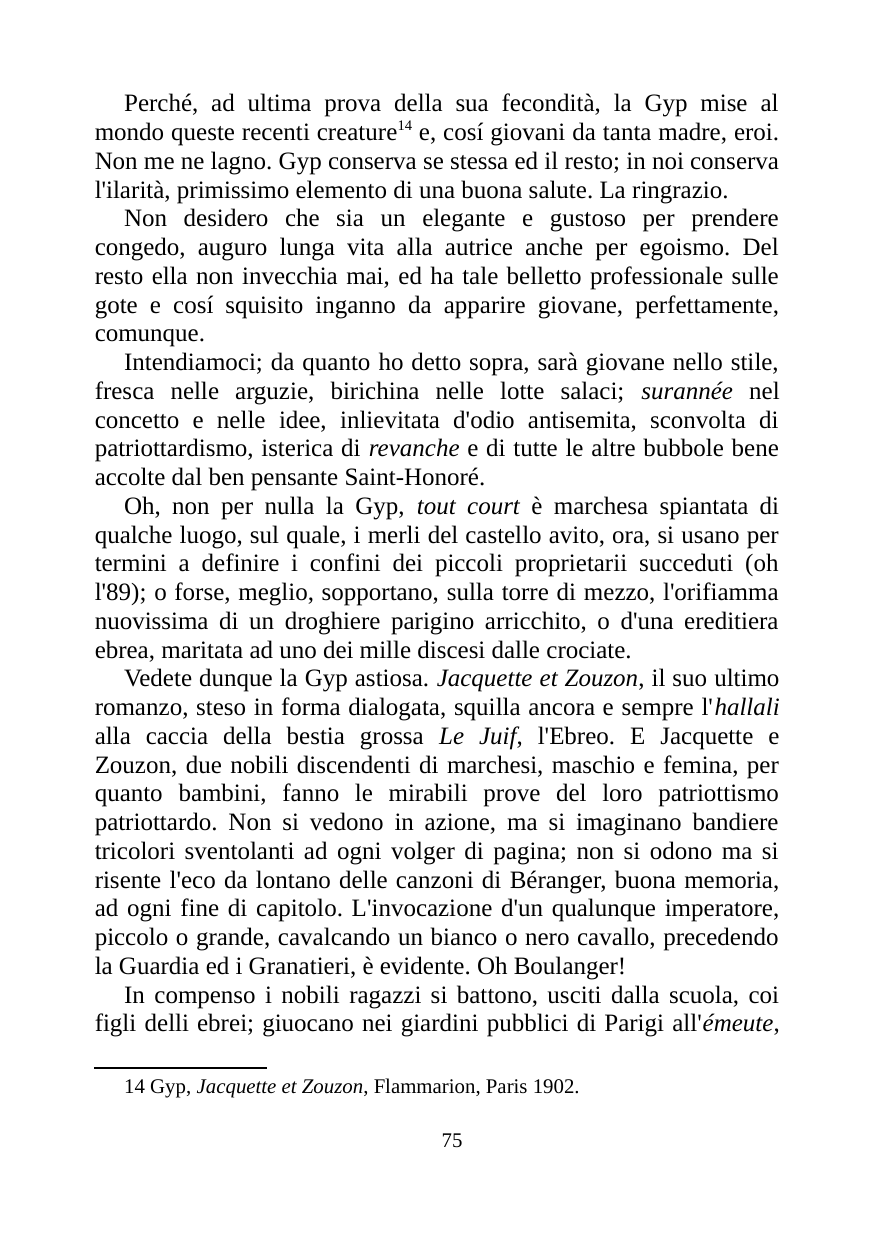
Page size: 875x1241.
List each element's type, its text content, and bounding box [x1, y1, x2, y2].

text Gyp, Jacquette et Zouzon, Flammarion, Paris 1902. [94, 1074, 779, 1098]
text Oh, non per nulla la Gyp, tout court è marchesa spiantata di qualche luogo, sul quale, i merli del castello avito, ora, si usano per termini a definire i confini dei piccoli proprietarii succeduti (oh l'89); o forse, meglio, sopportano, sulla torre di mezzo, l'orifiamma nuovissima di un droghiere parigino arricchito, o d'una ereditiera ebrea, maritata ad uno dei mille discesi dalle crociate. [94, 491, 779, 663]
text Vedete dunque la Gyp astiosa. Jacquette et Zouzon, il suo ultimo romanzo, steso in forma dialogata, squilla ancora e sempre l'hallali alla caccia della bestia grossa Le Juif, l'Ebreo. E Jacquette e Zouzon, due nobili discendenti di marchesi, maschio e femina, per quanto bambini, fanno le mirabili prove del loro patriottismo patriottardo. Non si vedono in azione, ma si imaginano bandiere tricolori sventolanti ad ogni volger di pagina; non si odono ma si risente l'eco da lontano delle canzoni di Béranger, buona memoria, ad ogni fine di capitolo. L'invocazione d'un qualunque imperatore, piccolo o grande, cavalcando un bianco o nero cavallo, precedendo la Guardia ed i Granatieri, è evidente. Oh Boulanger! [94, 663, 779, 980]
text Non desidero che sia un elegante e gustoso per prendere congedo, auguro lunga vita alla autrice anche per egoismo. Del resto ella non invecchia mai, ed ha tale belletto professionale sulle gote e cosí squisito inganno da apparire giovane, perfettamente, comunque. [94, 203, 779, 347]
text Perché, ad ultima prova della sua fecondità, la Gyp mise al mondo queste recenti creature e, cosí giovani da tanta madre, eroi. Non me ne lagno. Gyp conserva se stessa ed il resto; in noi conserva l'ilarità, primissimo elemento di una buona salute. La ringrazio. [94, 88, 779, 203]
text In compenso i nobili ragazzi si battono, usciti dalla scuola, coi figli delli ebrei; giuocano nei giardini pubblici di Parigi all'émeute, [94, 980, 779, 1037]
text Intendiamoci; da quanto ho detto sopra, sarà giovane nello stile, fresca nelle arguzie, birichina nelle lotte salaci; surannée nel concetto e nelle idee, inlievitata d'odio antisemita, sconvolta di patriottardismo, isterica di revanche e di tutte le altre bubbole bene accolte dal ben pensante Saint-Honoré. [94, 347, 779, 491]
